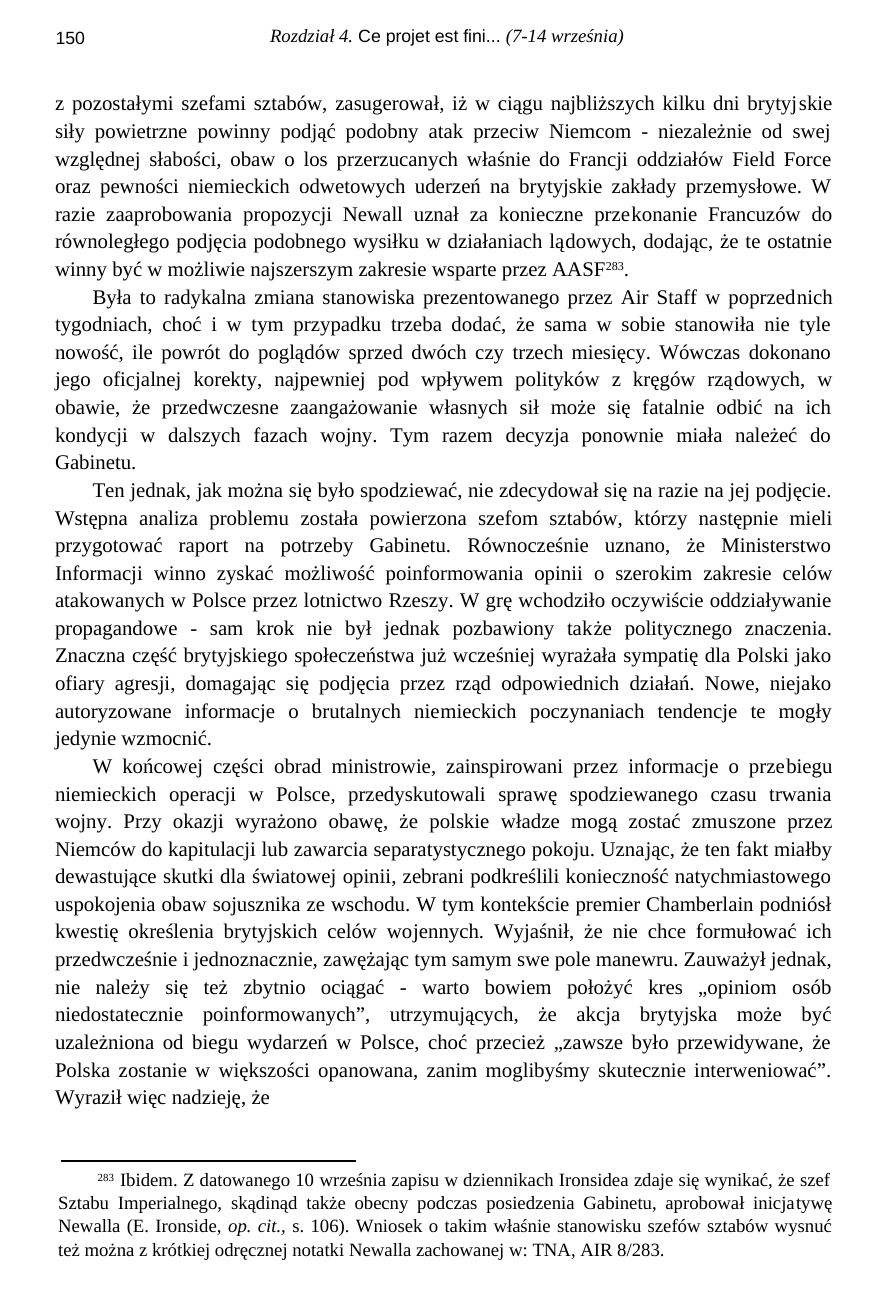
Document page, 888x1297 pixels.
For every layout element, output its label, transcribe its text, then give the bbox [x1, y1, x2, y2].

text 150 [55, 28, 89, 48]
text Ten jednak, jak można się było spodziewać, nie zdecydował się na razie na jej podjęcie. Wstępna analiza problemu została powierzona szefom sztabów, którzy na­stępnie mieli przygotować raport na potrzeby Gabinetu. Równocześnie uznano, że Ministerstwo Informacji winno zyskać możliwość poinformowania opinii o szero­kim zakresie celów atakowanych w Polsce przez lotnictwo Rzeszy. W grę wchodziło oczywiście oddziaływanie propagandowe - sam krok nie był jednak pozbawiony tak­że politycznego znaczenia. Znaczna część brytyjskiego społeczeństwa już wcześniej wyrażała sympatię dla Polski jako ofiary agresji, domagając się podjęcia przez rząd odpowiednich działań. Nowe, niejako autoryzowane informacje o brutalnych nie­mieckich poczynaniach tendencje te mogły jedynie wzmocnić. [55, 478, 832, 750]
text z pozostałymi szefami sztabów, zasugerował, iż w ciągu najbliższych kilku dni brytyj­skie siły powietrzne powinny podjąć podobny atak przeciw Niemcom - niezależnie od swej względnej słabości, obaw o los przerzucanych właśnie do Francji oddziałów Field Force oraz pewności niemieckich odwetowych uderzeń na brytyjskie zakłady przemysłowe. W razie zaaprobowania propozycji Newall uznał za konieczne prze­konanie Francuzów do równoległego podjęcia podobnego wysiłku w działaniach lą­dowych, dodając, że te ostatnie winny być w możliwie najszerszym zakresie wsparte przez AASF283. [55, 91, 832, 281]
text W końcowej części obrad ministrowie, zainspirowani przez informacje o prze­biegu niemieckich operacji w Polsce, przedyskutowali sprawę spodziewanego czasu trwania wojny. Przy okazji wyrażono obawę, że polskie władze mogą zostać zmu­szone przez Niemców do kapitulacji lub zawarcia separatystycznego pokoju. Uzna­jąc, że ten fakt miałby dewastujące skutki dla światowej opinii, zebrani podkreślili konieczność natychmiastowego uspokojenia obaw sojusznika ze wschodu. W tym kontekście premier Chamberlain podniósł kwestię określenia brytyjskich celów wo­jennych. Wyjaśnił, że nie chce formułować ich przedwcześnie i jednoznacznie, za­wężając tym samym swe pole manewru. Zauważył jednak, nie należy się też zbytnio ociągać - warto bowiem położyć kres „opiniom osób niedostatecznie poinformowa­nych”, utrzymujących, że akcja brytyjska może być uzależniona od biegu wydarzeń w Polsce, choć przecież „zawsze było przewidywane, że Polska zostanie w większości opanowana, zanim moglibyśmy skutecznie interweniować”. Wyraził więc nadzieję, że [55, 754, 832, 1109]
text 283 Ibidem. Z datowanego 10 września zapisu w dziennikach Ironsidea zdaje się wynikać, że szef Sztabu Imperialnego, skądinąd także obecny podczas posiedzenia Gabinetu, aprobował inicja­tywę Newalla (E. Ironside, op. cit., s. 106). Wniosek o takim właśnie stanowisku szefów sztabów wysnuć też można z krótkiej odręcznej notatki Newalla zachowanej w: TNA, AIR 8/283. [58, 1169, 832, 1260]
text Była to radykalna zmiana stanowiska prezentowanego przez Air Staff w poprzed­nich tygodniach, choć i w tym przypadku trzeba dodać, że sama w sobie stanowiła nie tyle nowość, ile powrót do poglądów sprzed dwóch czy trzech miesięcy. Wówczas dokonano jego oficjalnej korekty, najpewniej pod wpływem polityków z kręgów rzą­dowych, w obawie, że przedwczesne zaangażowanie własnych sił może się fatalnie odbić na ich kondycji w dalszych fazach wojny. Tym razem decyzja ponownie miała należeć do Gabinetu. [55, 284, 832, 474]
text Rozdział 4. Ce projet est fini... (7-14 września) [270, 25, 626, 47]
